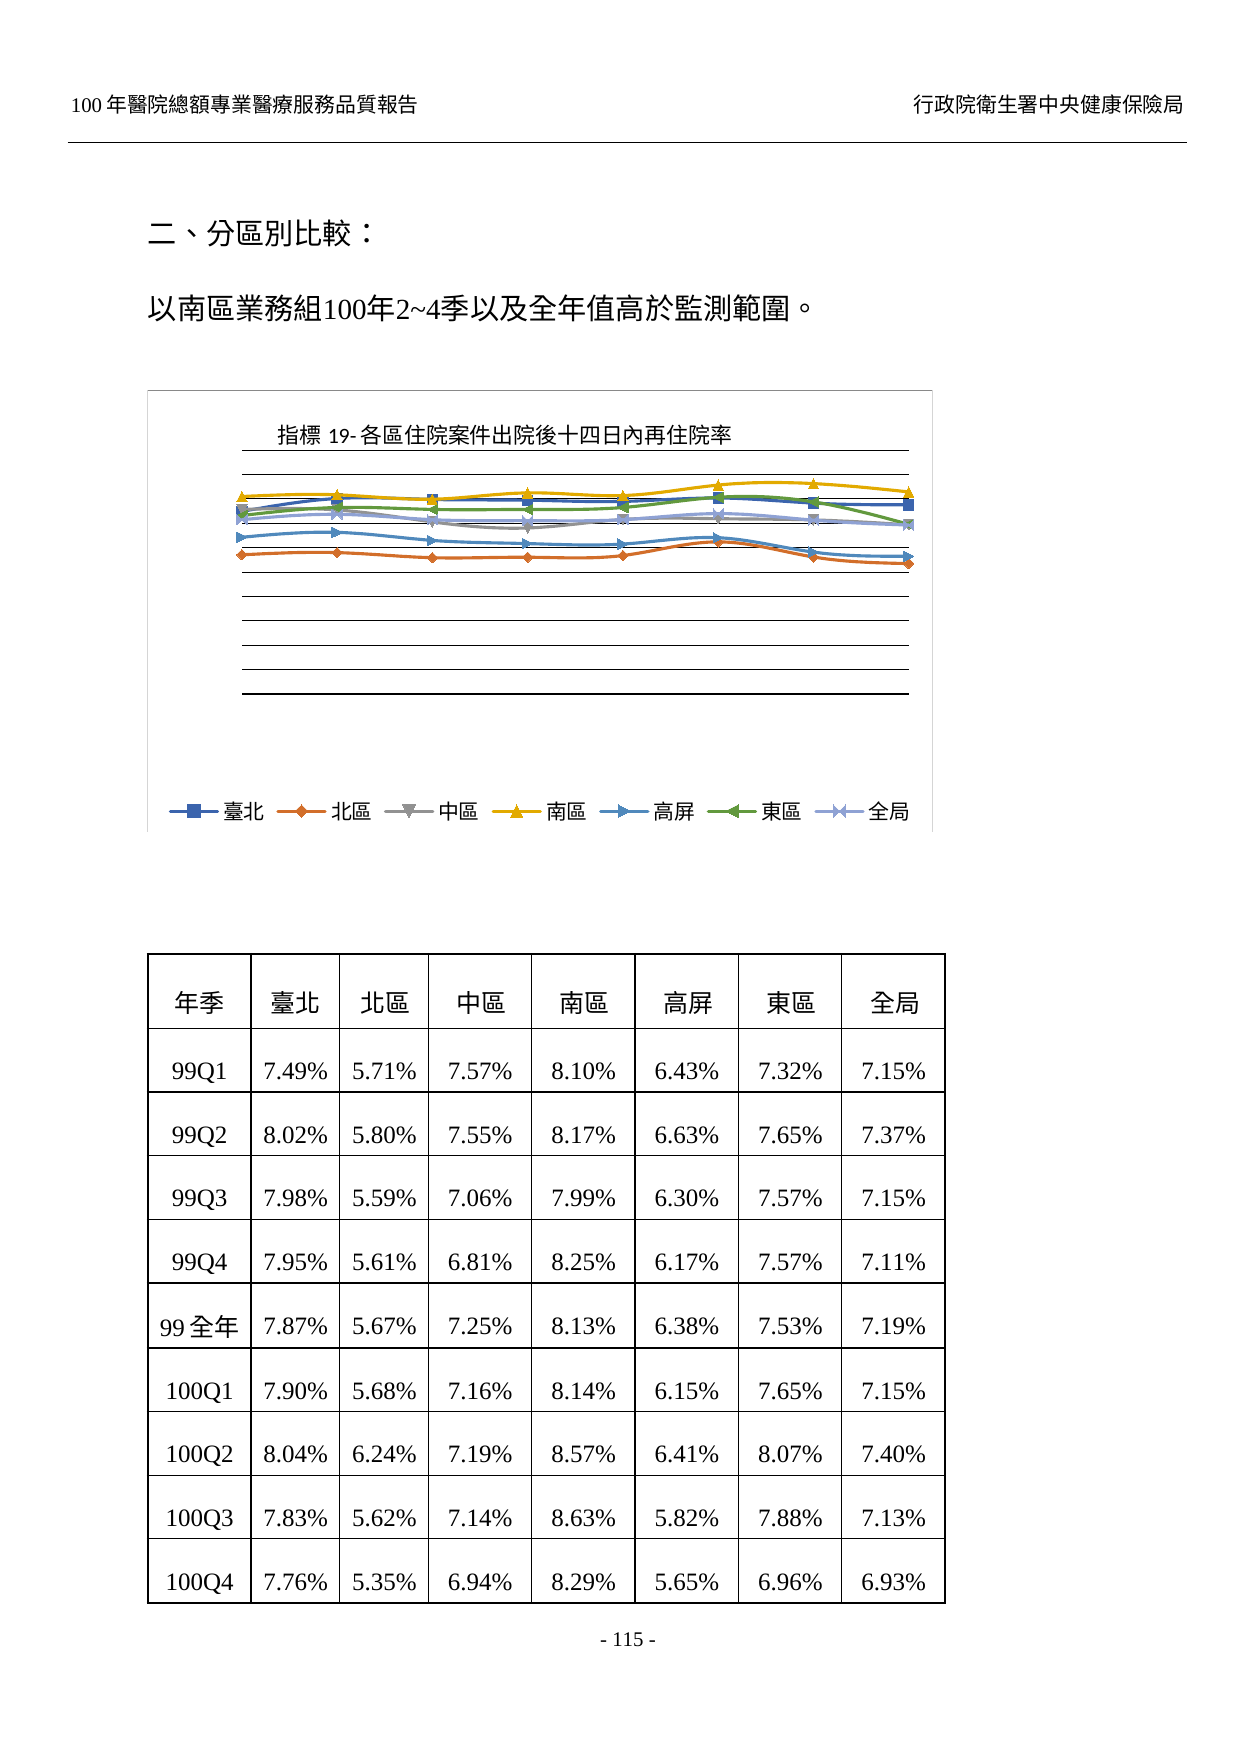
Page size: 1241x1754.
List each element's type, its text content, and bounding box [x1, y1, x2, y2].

table_cell 8.63% [532, 1476, 634, 1538]
table_cell 7.25% [429, 1284, 531, 1347]
text 二、分區別比較： [148, 190, 1107, 253]
table_header 南區 [532, 955, 634, 1028]
table_cell 6.15% [636, 1349, 738, 1411]
table_cell 6.38% [636, 1284, 738, 1347]
table_cell 8.10% [532, 1029, 634, 1091]
table_cell 7.99% [532, 1156, 634, 1218]
table_cell 7.57% [739, 1156, 841, 1218]
table_cell 7.15% [842, 1349, 944, 1411]
table_cell 7.87% [252, 1284, 339, 1347]
table_cell 7.53% [739, 1284, 841, 1347]
table_cell 6.24% [340, 1412, 428, 1475]
table_cell 7.11% [842, 1220, 944, 1282]
table_cell 7.55% [429, 1093, 531, 1155]
table_cell 5.35% [340, 1539, 428, 1602]
table_cell 7.88% [739, 1476, 841, 1538]
table_cell 6.30% [636, 1156, 738, 1218]
table_cell 8.57% [532, 1412, 634, 1475]
table_cell 7.16% [429, 1349, 531, 1411]
table_cell 7.40% [842, 1412, 944, 1475]
table_cell 5.71% [340, 1029, 428, 1091]
table_header 全局 [842, 955, 944, 1028]
table_header 臺北 [252, 955, 339, 1028]
table_cell 99Q1 [149, 1029, 250, 1091]
table_cell 7.15% [842, 1029, 944, 1091]
table_cell 8.25% [532, 1220, 634, 1282]
table_cell 7.57% [429, 1029, 531, 1091]
table_cell 7.65% [739, 1349, 841, 1411]
table_cell 5.65% [636, 1539, 738, 1602]
table_cell 100Q4 [149, 1539, 250, 1602]
table_cell 5.68% [340, 1349, 428, 1411]
table_cell 5.61% [340, 1220, 428, 1282]
table_header 高屏 [636, 955, 738, 1028]
table_cell 6.17% [636, 1220, 738, 1282]
table_cell 7.83% [252, 1476, 339, 1538]
table_cell 7.32% [739, 1029, 841, 1091]
table_cell 8.04% [252, 1412, 339, 1475]
table_cell 99Q2 [149, 1093, 250, 1155]
table_cell 100Q1 [149, 1349, 250, 1411]
table_cell 7.49% [252, 1029, 339, 1091]
table_cell 5.67% [340, 1284, 428, 1347]
table_cell 6.81% [429, 1220, 531, 1282]
table_cell 7.95% [252, 1220, 339, 1282]
table_cell 7.98% [252, 1156, 339, 1218]
table_cell 8.13% [532, 1284, 634, 1347]
table_cell 5.80% [340, 1093, 428, 1155]
table_cell 100Q2 [149, 1412, 250, 1475]
table_cell 5.82% [636, 1476, 738, 1538]
table_cell 7.06% [429, 1156, 531, 1218]
table_cell 100Q3 [149, 1476, 250, 1538]
table_cell 7.19% [842, 1284, 944, 1347]
table_cell 7.37% [842, 1093, 944, 1155]
table_header 北區 [340, 955, 428, 1028]
table_header 中區 [429, 955, 531, 1028]
table_cell 6.93% [842, 1539, 944, 1602]
table_cell 6.43% [636, 1029, 738, 1091]
table_cell 99全年 [149, 1284, 250, 1347]
table_cell 5.59% [340, 1156, 428, 1218]
table_cell 6.63% [636, 1093, 738, 1155]
table_cell 99Q4 [149, 1220, 250, 1282]
table_header 年季 [149, 955, 250, 1028]
table_cell 6.94% [429, 1539, 531, 1602]
table_cell 8.29% [532, 1539, 634, 1602]
table_cell 7.19% [429, 1412, 531, 1475]
table_cell 8.07% [739, 1412, 841, 1475]
table_cell 6.41% [636, 1412, 738, 1475]
table_cell 99Q3 [149, 1156, 250, 1218]
table_cell 5.62% [340, 1476, 428, 1538]
table_cell 7.76% [252, 1539, 339, 1602]
table_cell 7.14% [429, 1476, 531, 1538]
table_cell 7.15% [842, 1156, 944, 1218]
table_cell 8.17% [532, 1093, 634, 1155]
table_cell 7.13% [842, 1476, 944, 1538]
table_cell 7.65% [739, 1093, 841, 1155]
text 以南區業務組100年2~4季以及全年值高於監測範圍。 [148, 265, 1107, 328]
table_cell 7.57% [739, 1220, 841, 1282]
table_cell 8.14% [532, 1349, 634, 1411]
table_cell 8.02% [252, 1093, 339, 1155]
table_cell 6.96% [739, 1539, 841, 1602]
table_cell 7.90% [252, 1349, 339, 1411]
table_header 東區 [739, 955, 841, 1028]
